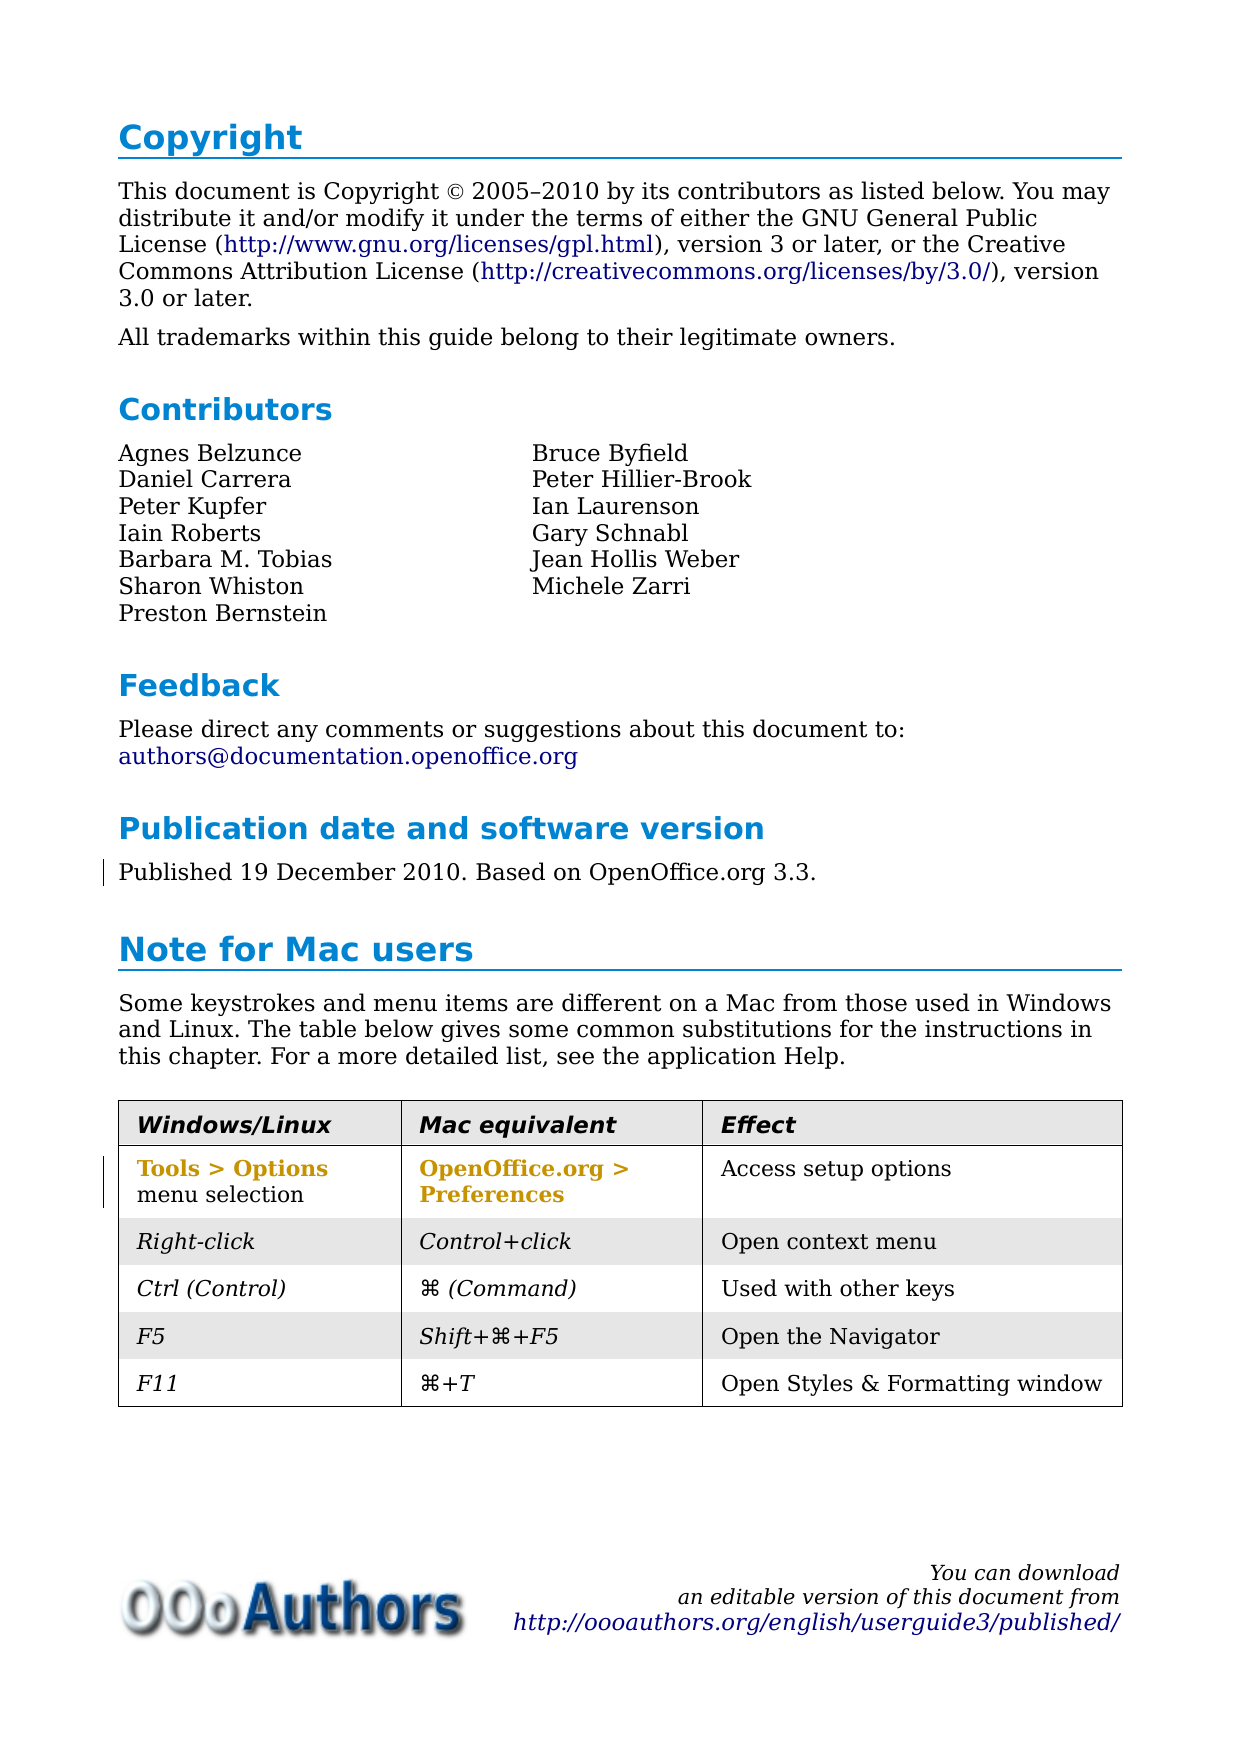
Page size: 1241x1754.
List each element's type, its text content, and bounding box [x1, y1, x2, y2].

table_cell Open Styles & Formatting window [703, 1359, 1122, 1406]
text Agnes Belzunce Bruce Byfield Daniel Carrera Peter Hillier-Brook Peter Kupfer Ian Laurenson Iain Roberts Gary Schnabl Barbara M. Tobias Jean Hollis Weber Sharon Whiston Michele Zarri Preston Bernstein [118, 440, 1122, 627]
text All trademarks within this guide belong to their legitimate owners. [118, 324, 1122, 351]
subtitle Note for Mac users [118, 930, 1122, 969]
table_cell Access setup options [703, 1146, 1122, 1218]
table_cell F5 [119, 1312, 401, 1359]
table_cell Open the Navigator [703, 1312, 1122, 1359]
table_cell Ctrl (Control) [119, 1265, 401, 1312]
text Some keystrokes and menu items are different on a Mac from those used in Windows and Linux. The table below gives some common substitutions for the instructions in this chapter. For a more detailed list, see the application Help. [118, 990, 1122, 1070]
table_header Effect [703, 1101, 1122, 1144]
table_cell Tools > Options menu selection [119, 1146, 401, 1218]
table_cell z+T [402, 1359, 702, 1406]
text Published 19 December 2010. Based on OpenOffice.org 3.3. [118, 859, 1122, 886]
subtitle Copyright [118, 118, 1122, 157]
table_cell F11 [119, 1359, 401, 1406]
text Please direct any comments or suggestions about this document to: authors@documentation.openoffice.org [118, 716, 1122, 769]
table_cell Control+click [402, 1218, 702, 1265]
picture [117, 1555, 471, 1644]
text This document is Copyright © 2005–2010 by its contributors as listed below. You may distribute it and/or modify it under the terms of either the GNU General Public License (http://www.gnu.org/licenses/gpl.html), version 3 or later, or the Creative Commons Attribution License (http://creativecommons.org/licenses/by/3.0/), version 3.0 or later. [118, 178, 1122, 311]
text Feedback [118, 669, 1122, 704]
table_cell Used with other keys [703, 1265, 1122, 1312]
table_header Windows/Linux [119, 1101, 401, 1144]
text Publication date and software version [118, 811, 1122, 847]
text Contributors [118, 392, 1122, 428]
table_header Mac equivalent [402, 1101, 702, 1144]
table_cell Right-click [119, 1218, 401, 1265]
table_cell Shift+z+F5 [402, 1312, 702, 1359]
table_cell z (Command) [402, 1265, 702, 1312]
table_cell OpenOffice.org > Preferences [402, 1146, 702, 1218]
table_cell Open context menu [703, 1218, 1122, 1265]
